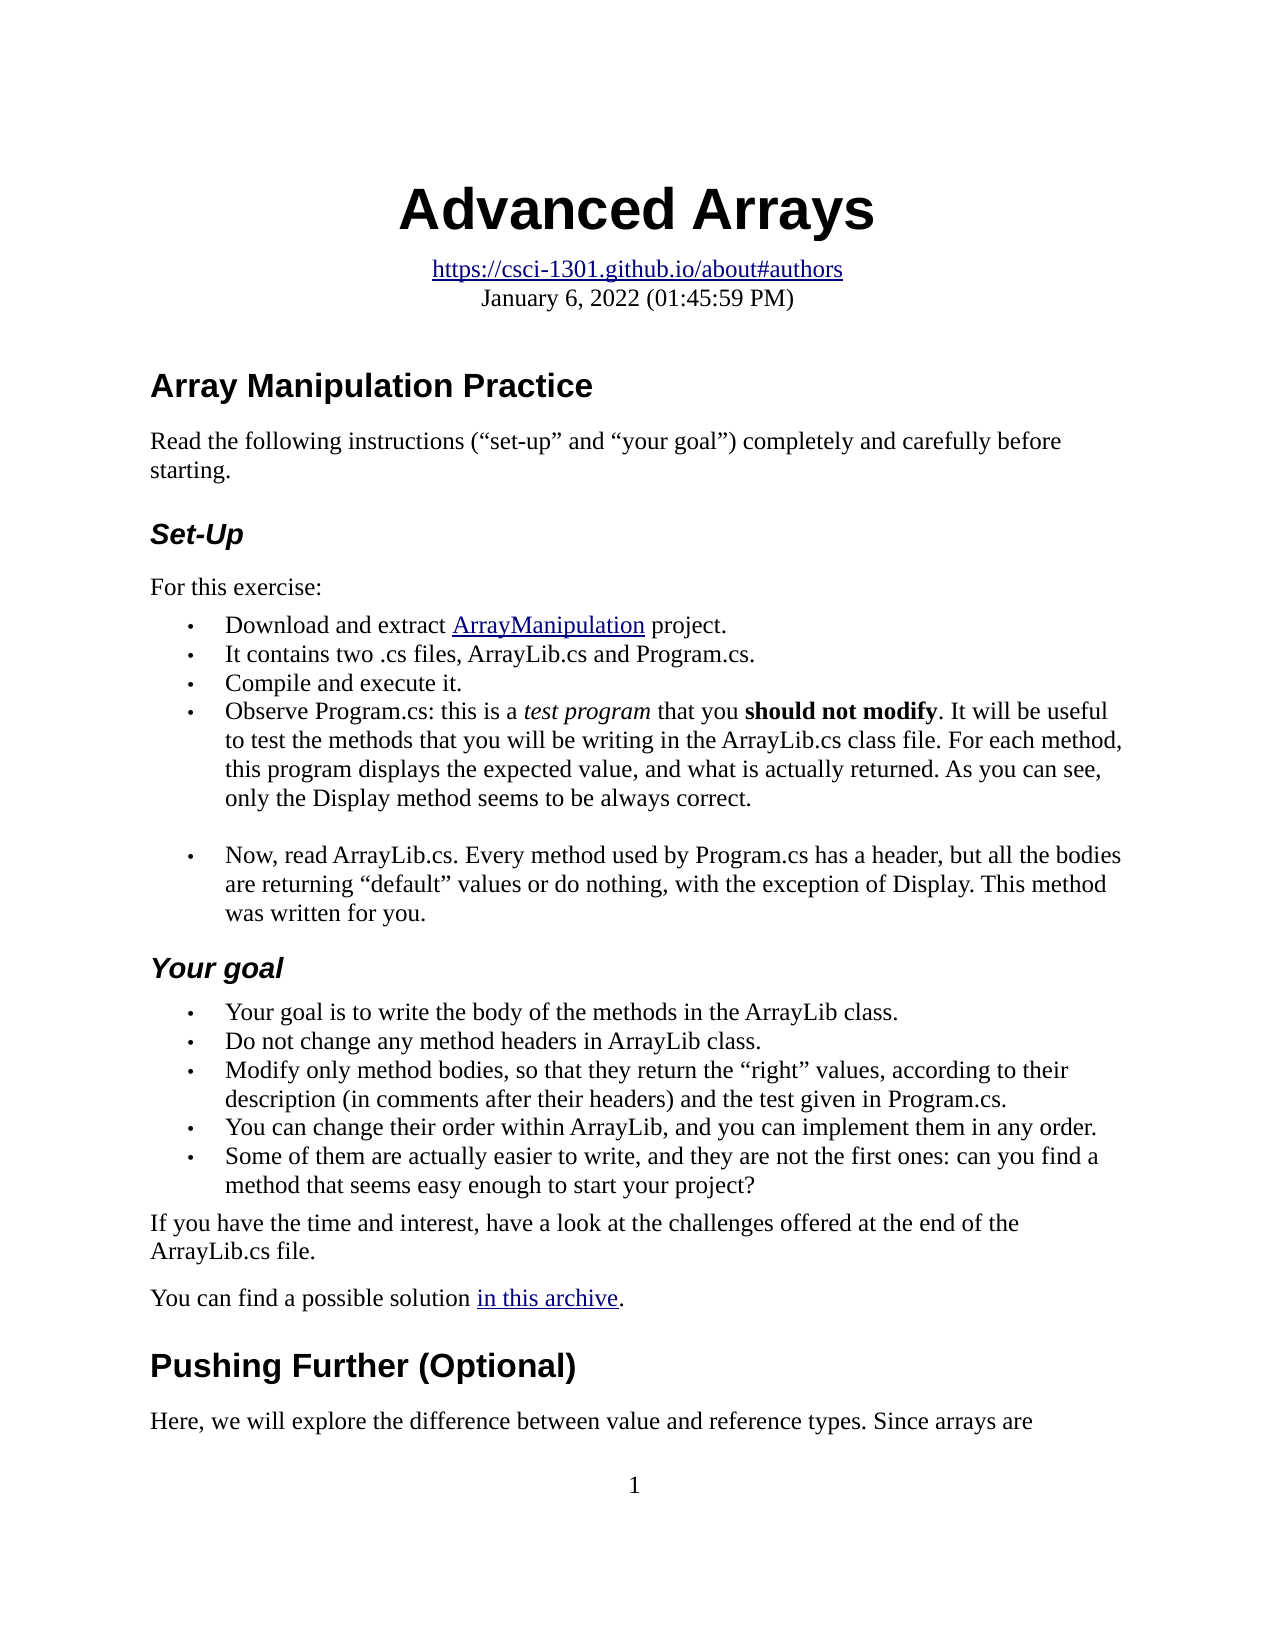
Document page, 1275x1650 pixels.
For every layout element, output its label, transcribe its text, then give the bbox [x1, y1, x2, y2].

text https://csci-1301.github.io/about#authors [150, 254, 1125, 283]
list Your goal is to write the body of the methods in the ArrayLib class. [187, 997, 1125, 1026]
subtitle Your goal [150, 951, 1125, 985]
subtitle Set-Up [150, 517, 1125, 551]
list Now, read ArrayLib.cs. Every method used by Program.cs has a header, but all the bodies are returning “default” values or do nothing, with the exception of Display. This method was written for you. [187, 840, 1125, 926]
list Modify only method bodies, so that they return the “right” values, according to their description (in comments after their headers) and the test given in Program.cs. [187, 1055, 1125, 1112]
text You can find a possible solution in this archive. [150, 1283, 1125, 1312]
title Advanced Arrays [150, 175, 1125, 242]
text For this exercise: [150, 572, 1125, 601]
list Do not change any method headers in ArrayLib class. [187, 1026, 1125, 1055]
list Download and extract ArrayManipulation project. [187, 610, 1125, 639]
text Here, we will explore the difference between value and reference types. Since arrays are [150, 1406, 1125, 1434]
list Some of them are actually easier to write, and they are not the first ones: can you find a method that seems easy enough to start your project? [187, 1141, 1125, 1199]
subtitle Pushing Further (Optional) [150, 1346, 1125, 1384]
subtitle Array Manipulation Practice [150, 366, 1125, 404]
list It contains two .cs files, ArrayLib.cs and Program.cs. [187, 639, 1125, 668]
list You can change their order within ArrayLib, and you can implement them in any order. [187, 1112, 1125, 1141]
text If you have the time and interest, have a look at the challenges offered at the end of the ArrayLib.cs file. [150, 1208, 1125, 1265]
text January 6, 2022 (01:45:59 PM) [150, 283, 1125, 312]
text Read the following instructions (“set-up” and “your goal”) completely and carefully before starting. [150, 426, 1125, 483]
list Compile and execute it. [187, 668, 1125, 696]
list Observe Program.cs: this is a test program that you should not modify. It will be useful to test the methods that you will be writing in the ArrayLib.cs class file. For each method, this program displays the expected value, and what is actually returned. As you can see, only the Display method seems to be always correct. [187, 696, 1125, 840]
